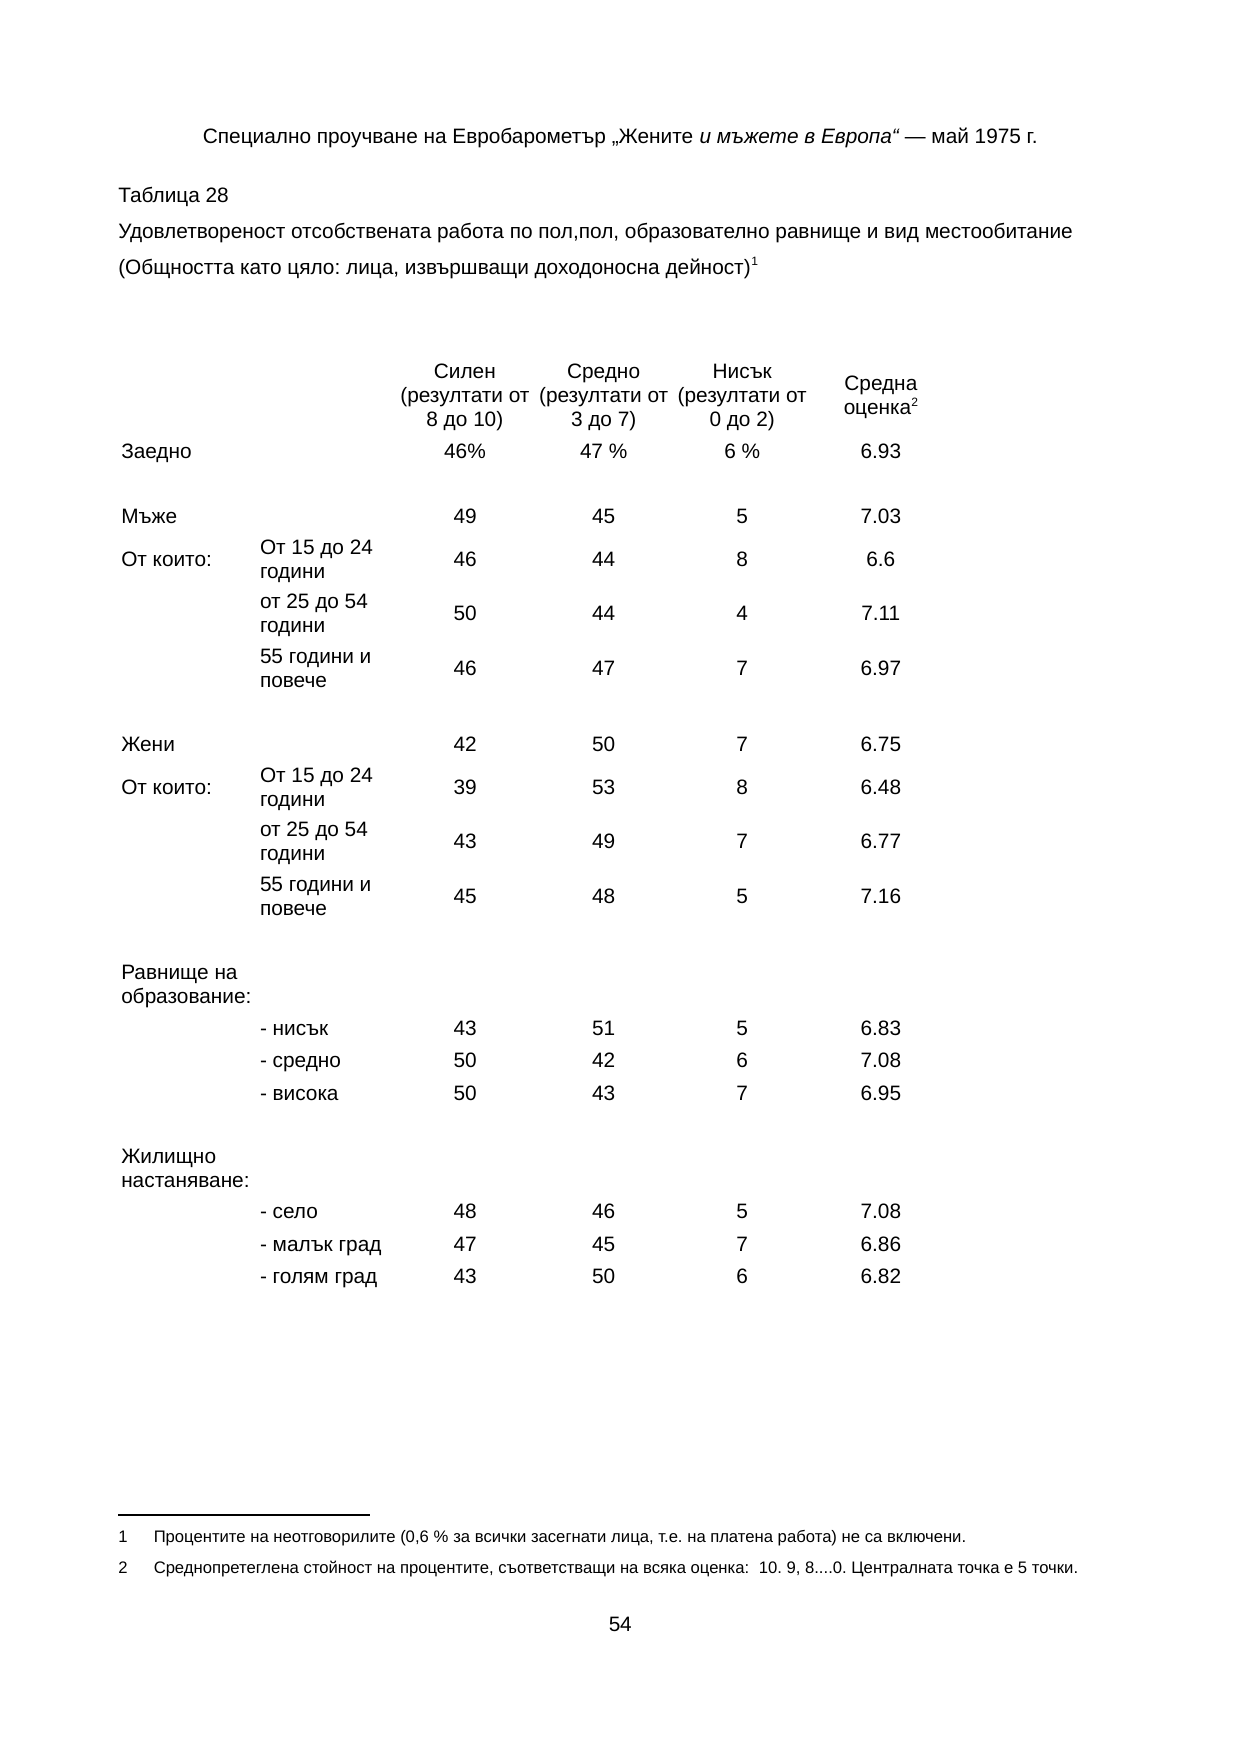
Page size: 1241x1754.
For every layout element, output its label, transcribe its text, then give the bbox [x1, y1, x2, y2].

table_cell 7,08 [811, 1044, 950, 1076]
table_cell [257, 924, 395, 956]
table_cell 7 [673, 728, 811, 760]
table_cell 5 [673, 1195, 811, 1227]
table_cell 5 [673, 868, 811, 923]
table_cell 55 години и повече [257, 640, 395, 695]
table_cell 5 [673, 500, 811, 532]
text Процентите на неотговорилите (0,6 % за всички засегнати лица, т.е. на платена работа) не са включени. [118, 1527, 1122, 1546]
table_cell 43 [395, 814, 534, 868]
table_cell [811, 1141, 950, 1195]
table_cell 6,86 [811, 1228, 950, 1260]
table_cell [811, 924, 950, 956]
table_cell - висока [257, 1076, 395, 1109]
table_cell 45 [395, 868, 534, 923]
table_cell [395, 467, 534, 499]
table_cell 7,11 [811, 586, 950, 639]
table_cell [811, 956, 950, 1012]
table_cell [118, 1076, 257, 1109]
table_cell 6 [673, 1260, 811, 1292]
table_cell 8 [673, 532, 811, 586]
table_cell 47 % [534, 435, 673, 467]
table_cell [118, 1228, 257, 1260]
table_cell 43 [534, 1076, 673, 1109]
table_cell 49 [395, 500, 534, 532]
table_header Силен (резултати от 8 до 10) [395, 356, 534, 435]
table_cell [673, 695, 811, 728]
table_cell 48 [395, 1195, 534, 1227]
table_cell Заедно [118, 435, 257, 467]
text Таблица 28 [118, 183, 1122, 207]
table_cell 7 [673, 1076, 811, 1109]
table_cell Жени [118, 728, 257, 760]
table_cell [257, 435, 395, 467]
table_cell 50 [534, 1260, 673, 1292]
table_cell 43 [395, 1012, 534, 1044]
table_cell [257, 728, 395, 760]
table_cell 48 [534, 868, 673, 923]
table_cell [811, 1109, 950, 1141]
table_cell - средно [257, 1044, 395, 1076]
table_cell 7,16 [811, 868, 950, 923]
table_cell 7,08 [811, 1195, 950, 1227]
table_cell 42 [534, 1044, 673, 1076]
table_cell [118, 586, 257, 639]
table_cell [257, 695, 395, 728]
table_cell - село [257, 1195, 395, 1227]
table_cell [811, 695, 950, 728]
table_cell [395, 1141, 534, 1195]
table_cell [534, 1141, 673, 1195]
table_cell от 25 до 54 години [257, 814, 395, 868]
table_cell 6 [673, 1044, 811, 1076]
table_cell [118, 1260, 257, 1292]
table_cell 39 [395, 760, 534, 814]
table_cell 4 [673, 586, 811, 639]
table_cell - нисък [257, 1012, 395, 1044]
table_cell 44 [534, 586, 673, 639]
table_cell [118, 924, 257, 956]
table_cell 49 [534, 814, 673, 868]
table_cell [673, 467, 811, 499]
table_cell [673, 1141, 811, 1195]
table_cell [534, 695, 673, 728]
table_cell 51 [534, 1012, 673, 1044]
table_cell [534, 1109, 673, 1141]
table_cell Мъже [118, 500, 257, 532]
table_cell 46 [534, 1195, 673, 1227]
table_cell 7,03 [811, 500, 950, 532]
table_header [118, 356, 257, 435]
table_cell 6,82 [811, 1260, 950, 1292]
table_cell [395, 1109, 534, 1141]
table_cell 5 [673, 1012, 811, 1044]
table_cell 50 [395, 586, 534, 639]
table_cell 7 [673, 640, 811, 695]
table_cell 6,97 [811, 640, 950, 695]
table_cell 6,77 [811, 814, 950, 868]
table_cell 42 [395, 728, 534, 760]
table_cell 44 [534, 532, 673, 586]
table_cell 45 [534, 500, 673, 532]
table_cell 45 [534, 1228, 673, 1260]
table_cell [257, 1141, 395, 1195]
table_cell [118, 868, 257, 923]
table_cell 47 [395, 1228, 534, 1260]
table_cell 6,93 [811, 435, 950, 467]
table_cell [534, 956, 673, 1012]
table_cell [118, 640, 257, 695]
table_cell 6,48 [811, 760, 950, 814]
table_cell 8 [673, 760, 811, 814]
table_cell От които: [118, 760, 257, 814]
table_cell [257, 956, 395, 1012]
table_cell 46 [395, 532, 534, 586]
table_header [257, 356, 395, 435]
table_cell 50 [395, 1076, 534, 1109]
table_cell 7 [673, 1228, 811, 1260]
table_cell Равнище на образование: [118, 956, 257, 1012]
table_cell [118, 1195, 257, 1227]
table_cell 43 [395, 1260, 534, 1292]
table_cell 6,95 [811, 1076, 950, 1109]
table_cell [118, 1012, 257, 1044]
table_cell [673, 1109, 811, 1141]
table_header Нисък (резултати от 0 до 2) [673, 356, 811, 435]
table_cell От които: [118, 532, 257, 586]
table_cell [395, 956, 534, 1012]
table_cell [118, 814, 257, 868]
table_header Средно (резултати от 3 до 7) [534, 356, 673, 435]
table_cell 46 [395, 640, 534, 695]
table_cell 50 [395, 1044, 534, 1076]
table_cell 47 [534, 640, 673, 695]
table_cell [811, 467, 950, 499]
table_cell [257, 500, 395, 532]
table_cell От 15 до 24 години [257, 532, 395, 586]
table_cell [534, 467, 673, 499]
text (Общността като цяло: лица, извършващи доходоносна дейност) [118, 254, 1122, 278]
table_cell [118, 1044, 257, 1076]
table_cell Жилищно настаняване: [118, 1141, 257, 1195]
table_cell 6,6 [811, 532, 950, 586]
table_cell 55 години и повече [257, 868, 395, 923]
table_cell 7 [673, 814, 811, 868]
table_cell 6,75 [811, 728, 950, 760]
table_cell 6,83 [811, 1012, 950, 1044]
table_cell От 15 до 24 години [257, 760, 395, 814]
table_cell [673, 924, 811, 956]
table_cell - малък град [257, 1228, 395, 1260]
table_cell [673, 956, 811, 1012]
table_cell - голям град [257, 1260, 395, 1292]
table_cell 46% [395, 435, 534, 467]
table_cell [118, 467, 257, 499]
table_cell 53 [534, 760, 673, 814]
table_cell 6 % [673, 435, 811, 467]
table_cell 50 [534, 728, 673, 760]
text Удовлетвореност отсобствената работа по пол,пол, образователно равнище и вид местообитание [118, 219, 1122, 243]
table_cell [118, 1109, 257, 1141]
table_cell [257, 1109, 395, 1141]
table_cell от 25 до 54 години [257, 586, 395, 639]
table_cell [395, 924, 534, 956]
table_cell [257, 467, 395, 499]
table_cell [534, 924, 673, 956]
table_cell [395, 695, 534, 728]
table_header Средна оценка [811, 356, 950, 435]
table_cell [118, 695, 257, 728]
